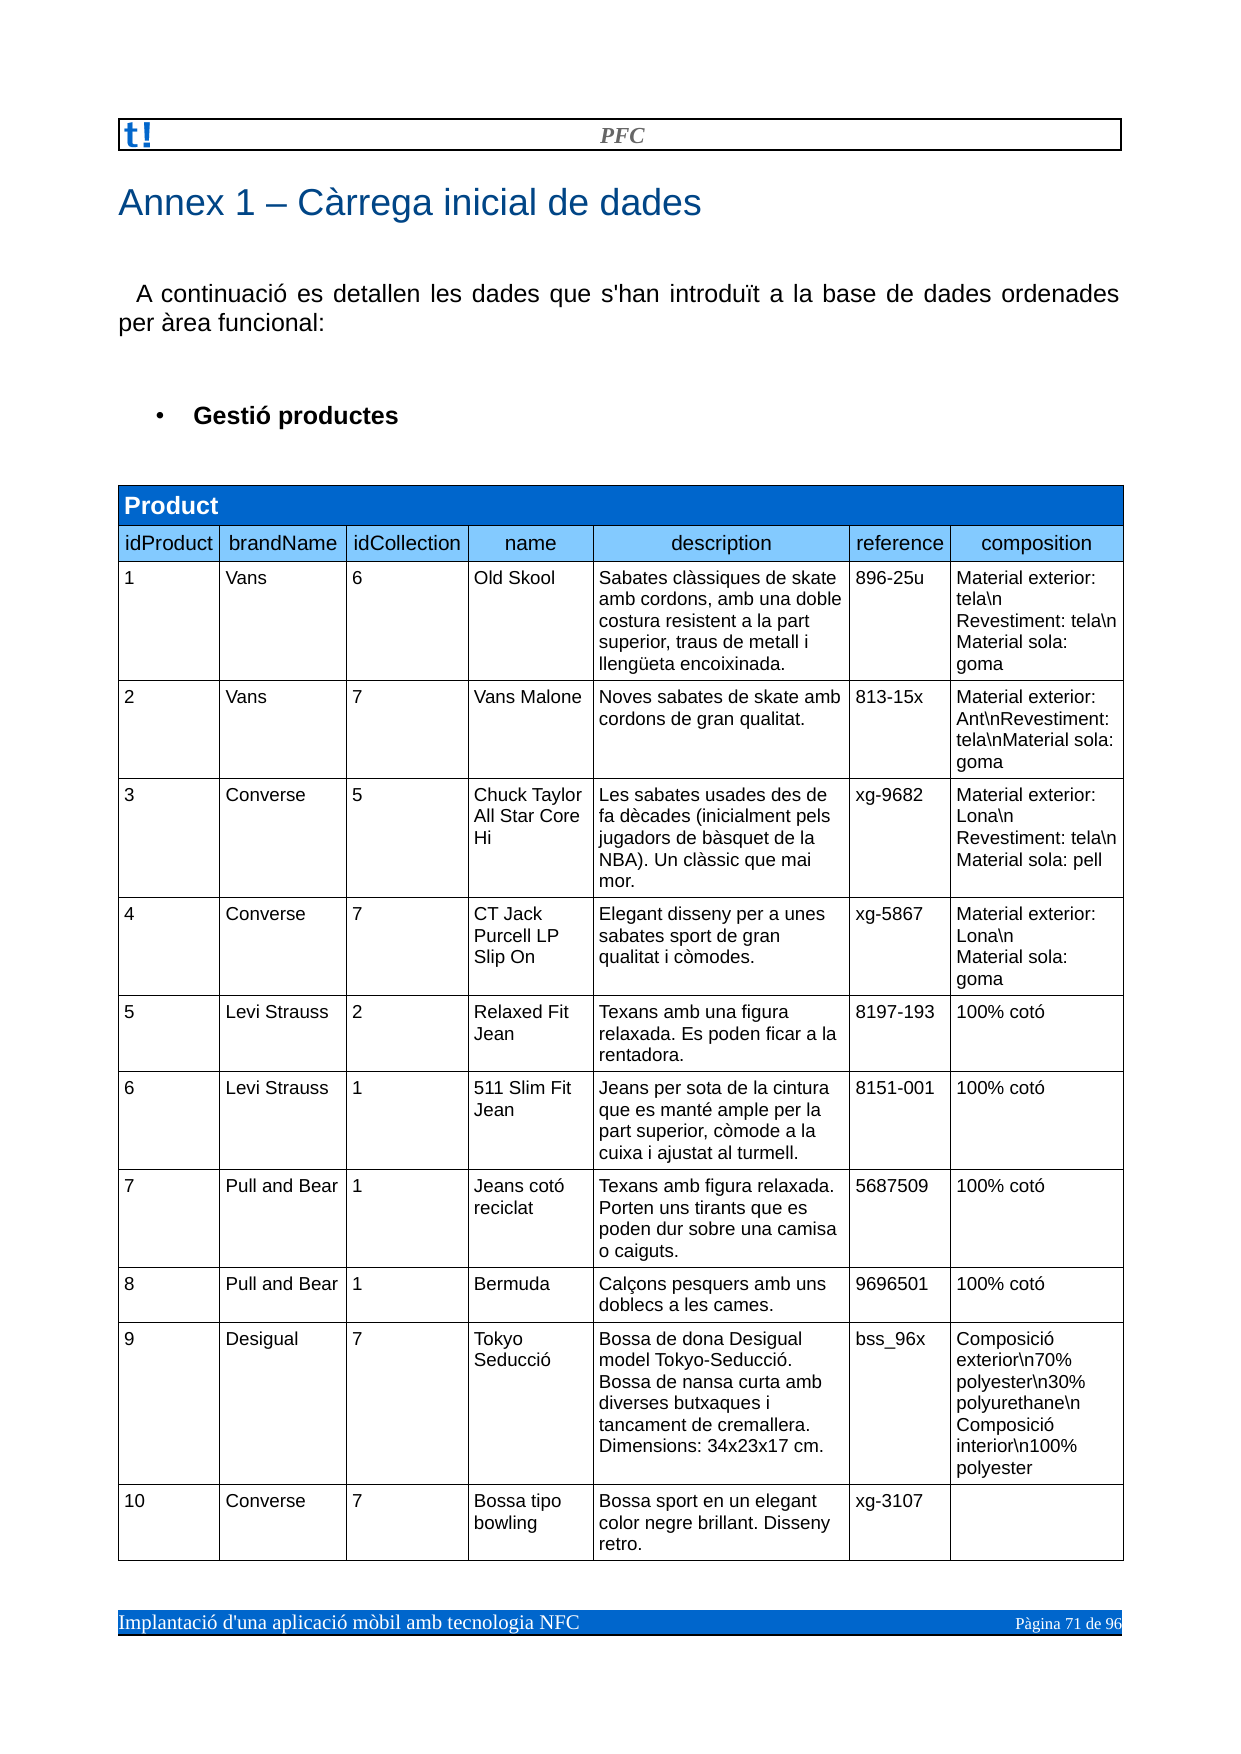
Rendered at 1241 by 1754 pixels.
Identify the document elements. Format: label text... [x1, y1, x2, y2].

table_cell [951, 1485, 1123, 1560]
table_cell Les sabates usades des de fa dècades (inicialment pels jugadors de bàsquet de la NBA). Un clàssic que mai mor. [594, 779, 849, 897]
table_cell xg-5867 [850, 898, 950, 995]
table_cell 2 [119, 681, 219, 778]
table_cell 3 [119, 779, 219, 897]
table_cell 1 [347, 1072, 468, 1169]
table_cell 813-15x [850, 681, 950, 778]
table_cell 6 [347, 562, 468, 680]
subtitle Annex 1 – Càrrega inicial de dades [106, 181, 1122, 224]
table_cell idProduct [119, 526, 219, 561]
table_cell 7 [347, 1485, 468, 1560]
table_cell 1 [347, 1170, 468, 1267]
table_cell Texans amb figura relaxada. Porten uns tirants que es poden dur sobre una camisa o caiguts. [594, 1170, 849, 1267]
table_cell Calçons pesquers amb uns doblecs a les cames. [594, 1268, 849, 1322]
table_cell Material exterior: Ant\nRevestiment: tela\nMaterial sola: goma [951, 681, 1123, 778]
table_cell 1 [119, 562, 219, 680]
table_cell 100% cotó [951, 1170, 1123, 1267]
table_cell Old Skool [469, 562, 593, 680]
table_cell composition [951, 526, 1123, 561]
table_cell Converse [220, 779, 346, 897]
table_cell xg-9682 [850, 779, 950, 897]
table_cell Vans Malone [469, 681, 593, 778]
table_cell Texans amb una figura relaxada. Es poden ficar a la rentadora. [594, 996, 849, 1071]
table_cell 8 [119, 1268, 219, 1322]
table_cell 896-25u [850, 562, 950, 680]
table_cell 1 [347, 1268, 468, 1322]
table_cell Material exterior: Lona\n Material sola: goma [951, 898, 1123, 995]
table_cell 6 [119, 1072, 219, 1169]
table_cell Jeans cotó reciclat [469, 1170, 593, 1267]
table_cell 7 [347, 681, 468, 778]
table_cell CT Jack Purcell LP Slip On [469, 898, 593, 995]
table_cell xg-3107 [850, 1485, 950, 1560]
table_cell 100% cotó [951, 1268, 1123, 1322]
table_cell 7 [347, 1323, 468, 1484]
table_cell name [469, 526, 593, 561]
text A continuació es detallen les dades que s'han introduït a la base de dades ordenades per àrea funcional: [118, 279, 1122, 336]
table_cell Pull and Bear [220, 1170, 346, 1267]
table_cell Composició exterior\n70% polyester\n30% polyurethane\n Composició interior\n100% polyester [951, 1323, 1123, 1484]
table_cell Material exterior: tela\n Revestiment: tela\n Material sola: goma [951, 562, 1123, 680]
table_cell 100% cotó [951, 996, 1123, 1071]
table_cell 10 [119, 1485, 219, 1560]
table_cell 7 [119, 1170, 219, 1267]
table_cell 100% cotó [951, 1072, 1123, 1169]
table_cell Bossa tipo bowling [469, 1485, 593, 1560]
table_cell Levi Strauss [220, 1072, 346, 1169]
table_cell description [594, 526, 849, 561]
table_cell Desigual [220, 1323, 346, 1484]
table_cell 2 [347, 996, 468, 1071]
table_cell 8197-193 [850, 996, 950, 1071]
table_cell Material exterior: Lona\n Revestiment: tela\n Material sola: pell [951, 779, 1123, 897]
table_cell idCollection [347, 526, 468, 561]
table_cell Bossa de dona Desigual model Tokyo-Seducció. Bossa de nansa curta amb diverses butxaques i tancament de cremallera. Dimensions: 34x23x17 cm. [594, 1323, 849, 1484]
table_cell Levi Strauss [220, 996, 346, 1071]
table_cell Elegant disseny per a unes sabates sport de gran qualitat i còmodes. [594, 898, 849, 995]
table_cell 4 [119, 898, 219, 995]
table_cell Converse [220, 898, 346, 995]
table_cell Jeans per sota de la cintura que es manté ample per la part superior, còmode a la cuixa i ajustat al turmell. [594, 1072, 849, 1169]
table_cell bss_96x [850, 1323, 950, 1484]
table_cell brandName [220, 526, 346, 561]
table_cell 8151-001 [850, 1072, 950, 1169]
table_cell Bossa sport en un elegant color negre brillant. Disseny retro. [594, 1485, 849, 1560]
table_cell Tokyo Seducció [469, 1323, 593, 1484]
table_cell Vans [220, 681, 346, 778]
table_cell Relaxed Fit Jean [469, 996, 593, 1071]
picture [123, 121, 151, 148]
table_cell Vans [220, 562, 346, 680]
table_cell Noves sabates de skate amb cordons de gran qualitat. [594, 681, 849, 778]
table_cell 9 [119, 1323, 219, 1484]
table_cell 9696501 [850, 1268, 950, 1322]
table_cell 7 [347, 898, 468, 995]
table_cell Converse [220, 1485, 346, 1560]
table_cell Sabates clàssiques de skate amb cordons, amb una doble costura resistent a la part superior, traus de metall i llengüeta encoixinada. [594, 562, 849, 680]
table_cell Chuck Taylor All Star Core Hi [469, 779, 593, 897]
table_cell Pull and Bear [220, 1268, 346, 1322]
table_cell 5 [119, 996, 219, 1071]
table_header Product [119, 486, 1123, 525]
table_cell 5 [347, 779, 468, 897]
table_cell reference [850, 526, 950, 561]
table_cell Bermuda [469, 1268, 593, 1322]
list Gestió productes [156, 401, 1122, 429]
table_cell 5687509 [850, 1170, 950, 1267]
table_cell 511 Slim Fit Jean [469, 1072, 593, 1169]
